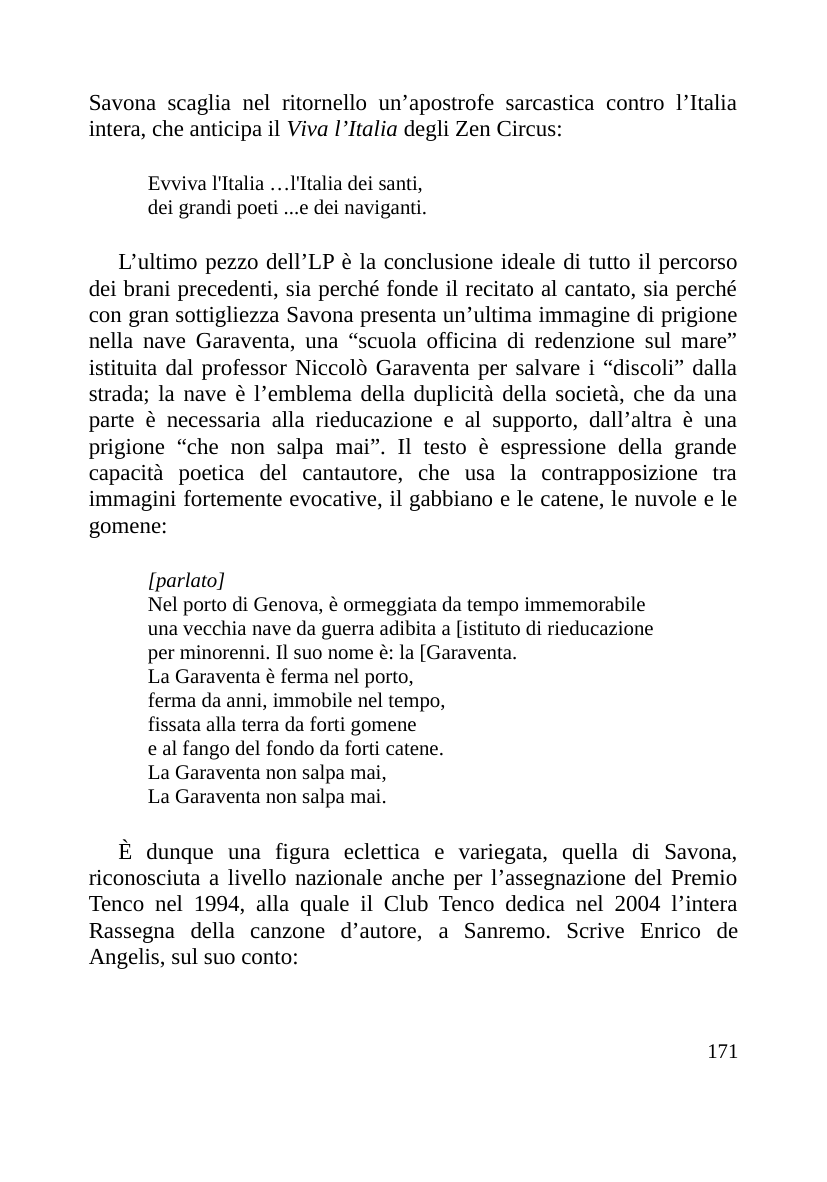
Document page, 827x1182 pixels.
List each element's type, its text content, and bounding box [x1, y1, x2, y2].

text Savona scaglia nel ritornello un’apostrofe sarcastica contro l’Italia intera, che anticipa il Viva l’Italia degli Zen Circus: [88, 88, 738, 141]
text È dunque una figura eclettica e variegata, quella di Savona, riconosciuta a livello nazionale anche per l’assegnazione del Premio Tenco nel 1994, alla quale il Club Tenco dedica nel 2004 l’intera Rassegna della canzone d’autore, a Sanremo. Scrive Enrico de Angelis, sul suo conto: [88, 838, 738, 969]
text Evviva l'Italia …l'Italia dei santi, dei grandi poeti ...e dei naviganti. [148, 171, 679, 219]
text [parlato] Nel porto di Genova, è ormeggiata da tempo immemorabile una vecchia nave da guerra adibita a [istituto di rieducazione per minorenni. Il suo nome è: la [Garaventa. La Garaventa è ferma nel porto, ferma da anni, immobile nel tempo, fissata alla terra da forti gomene e al fango del fondo da forti catene. La Garaventa non salpa mai, La Garaventa non salpa mai. [148, 568, 679, 808]
text L’ultimo pezzo dell’LP è la conclusione ideale di tutto il percorso dei brani precedenti, sia perché fonde il recitato al cantato, sia perché con gran sottigliezza Savona presenta un’ultima immagine di prigione nella nave Garaventa, una “scuola officina di redenzione sul mare” istituita dal professor Niccolò Garaventa per salvare i “discoli” dalla strada; la nave è l’emblema della duplicità della società, che da una parte è necessaria alla rieducazione e al supporto, dall’altra è una prigione “che non salpa mai”. Il testo è espressione della grande capacità poetica del cantautore, che usa la contrapposizione tra immagini fortemente evocative, il gabbiano e le catene, le nuvole e le gomene: [88, 248, 738, 538]
